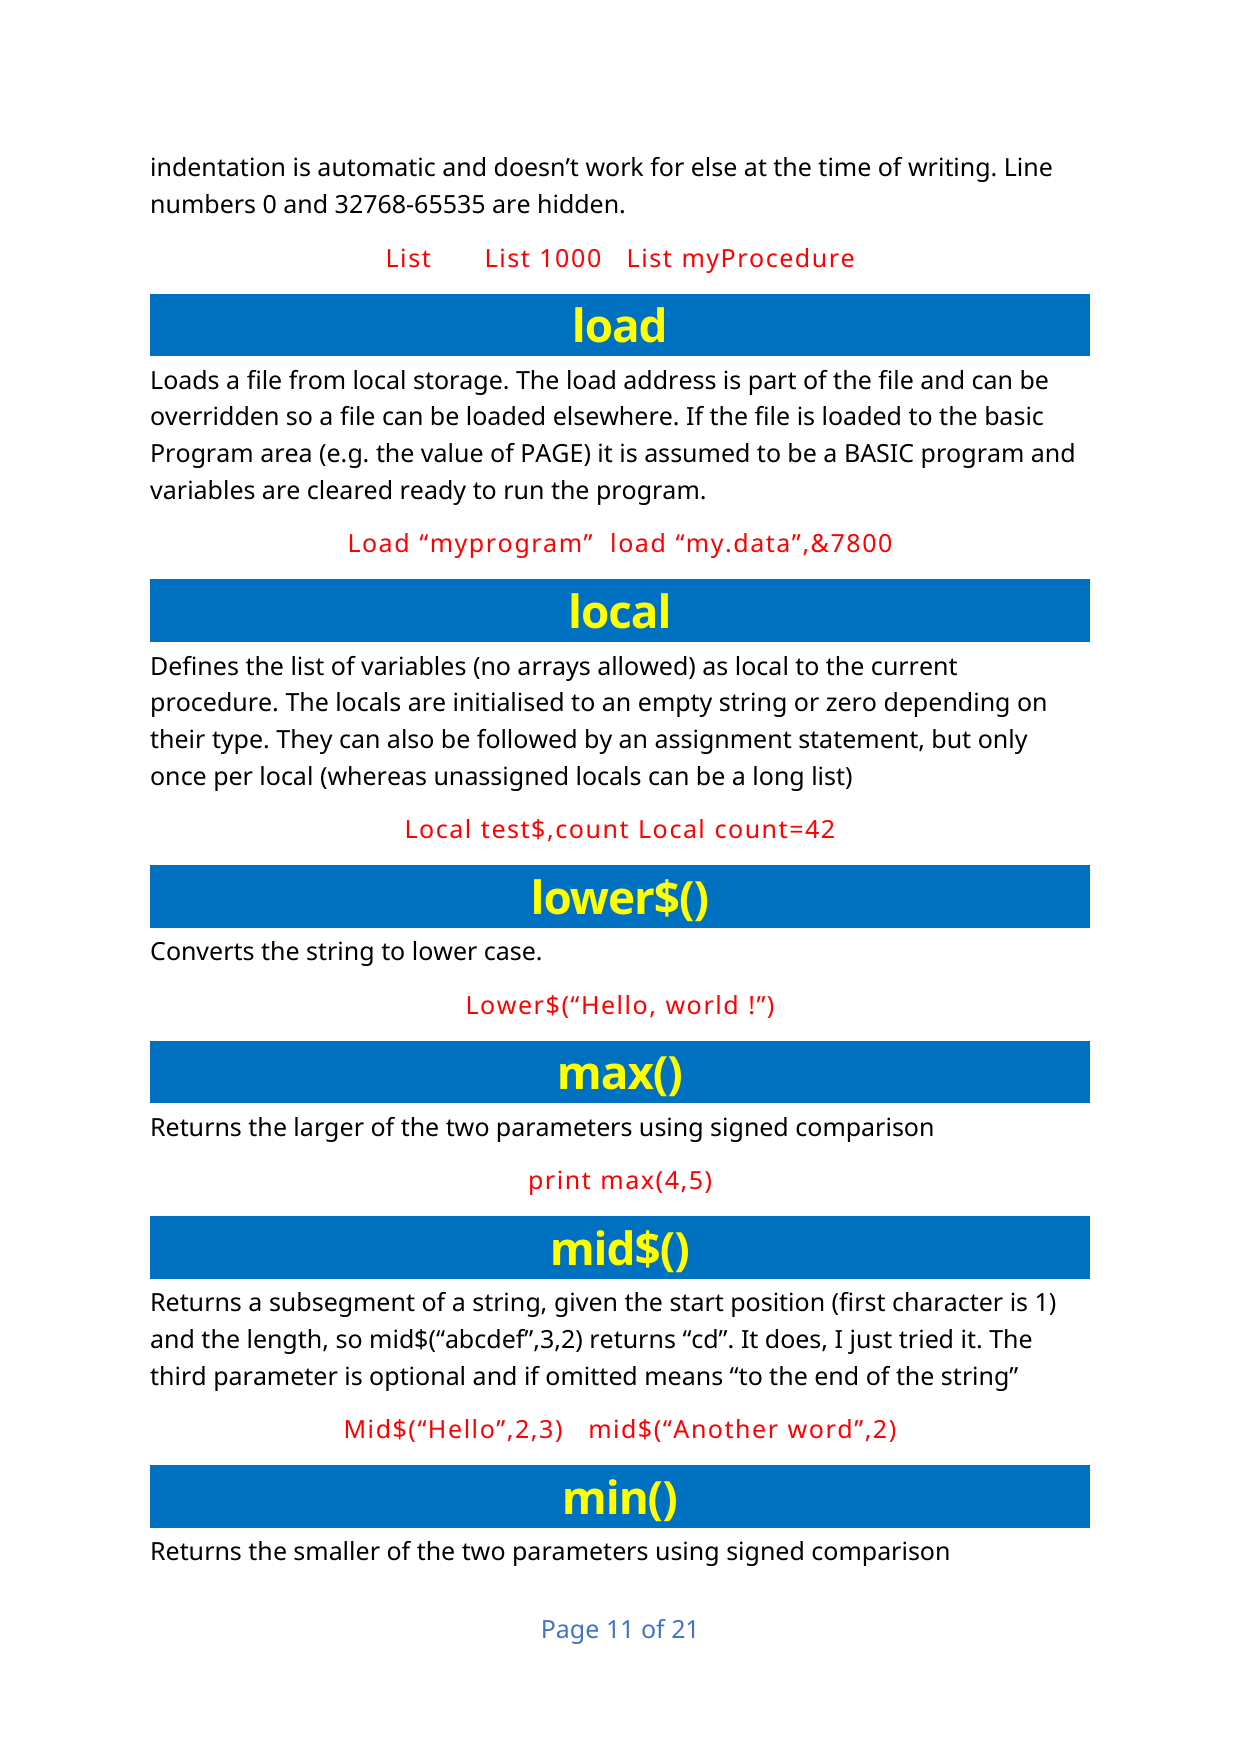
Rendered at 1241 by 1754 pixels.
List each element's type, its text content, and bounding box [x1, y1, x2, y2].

text Returns a subsegment of a string, given the start position (first character is 1) and the length, so mid$(“abcdef”,3,2) returns “cd”. It does, I just tried it. The third parameter is optional and if omitted means “to the end of the string” [150, 1285, 1090, 1393]
subtitle Local test$,count Local count=42 [150, 812, 1090, 846]
title max() [150, 1041, 1090, 1103]
text Loads a file from local storage. The load address is part of the file and can be overridden so a file can be loaded elsewhere. If the file is loaded to the basic Program area (e.g. the value of PAGE) it is assumed to be a BASIC program and variables are cleared ready to run the program. [150, 362, 1090, 507]
title lower$() [150, 865, 1090, 928]
subtitle Mid$(“Hello”,2,3) mid$(“Another word”,2) [150, 1412, 1090, 1446]
title local [150, 579, 1090, 642]
subtitle List List 1000 List myProcedure [150, 240, 1090, 274]
title min() [150, 1465, 1090, 1528]
text Defines the list of variables (no arrays allowed) as local to the current procedure. The locals are initialised to an empty string or zero depending on their type. They can also be followed by an assignment statement, but only once per local (whereas unassigned locals can be a long list) [150, 648, 1090, 792]
text indentation is automatic and doesn’t work for else at the time of writing. Line numbers 0 and 32768-65535 are hidden. [150, 150, 1090, 221]
subtitle Lower$(“Hello, world !”) [150, 987, 1090, 1021]
text Returns the smaller of the two parameters using signed comparison [150, 1534, 1090, 1568]
subtitle Load “myprogram” load “my.data”,&7800 [150, 526, 1090, 560]
text Converts the string to lower case. [150, 934, 1090, 968]
subtitle print max(4,5) [150, 1163, 1090, 1197]
text Returns the larger of the two parameters using signed comparison [150, 1109, 1090, 1143]
title load [150, 294, 1090, 356]
title mid$() [150, 1216, 1090, 1279]
